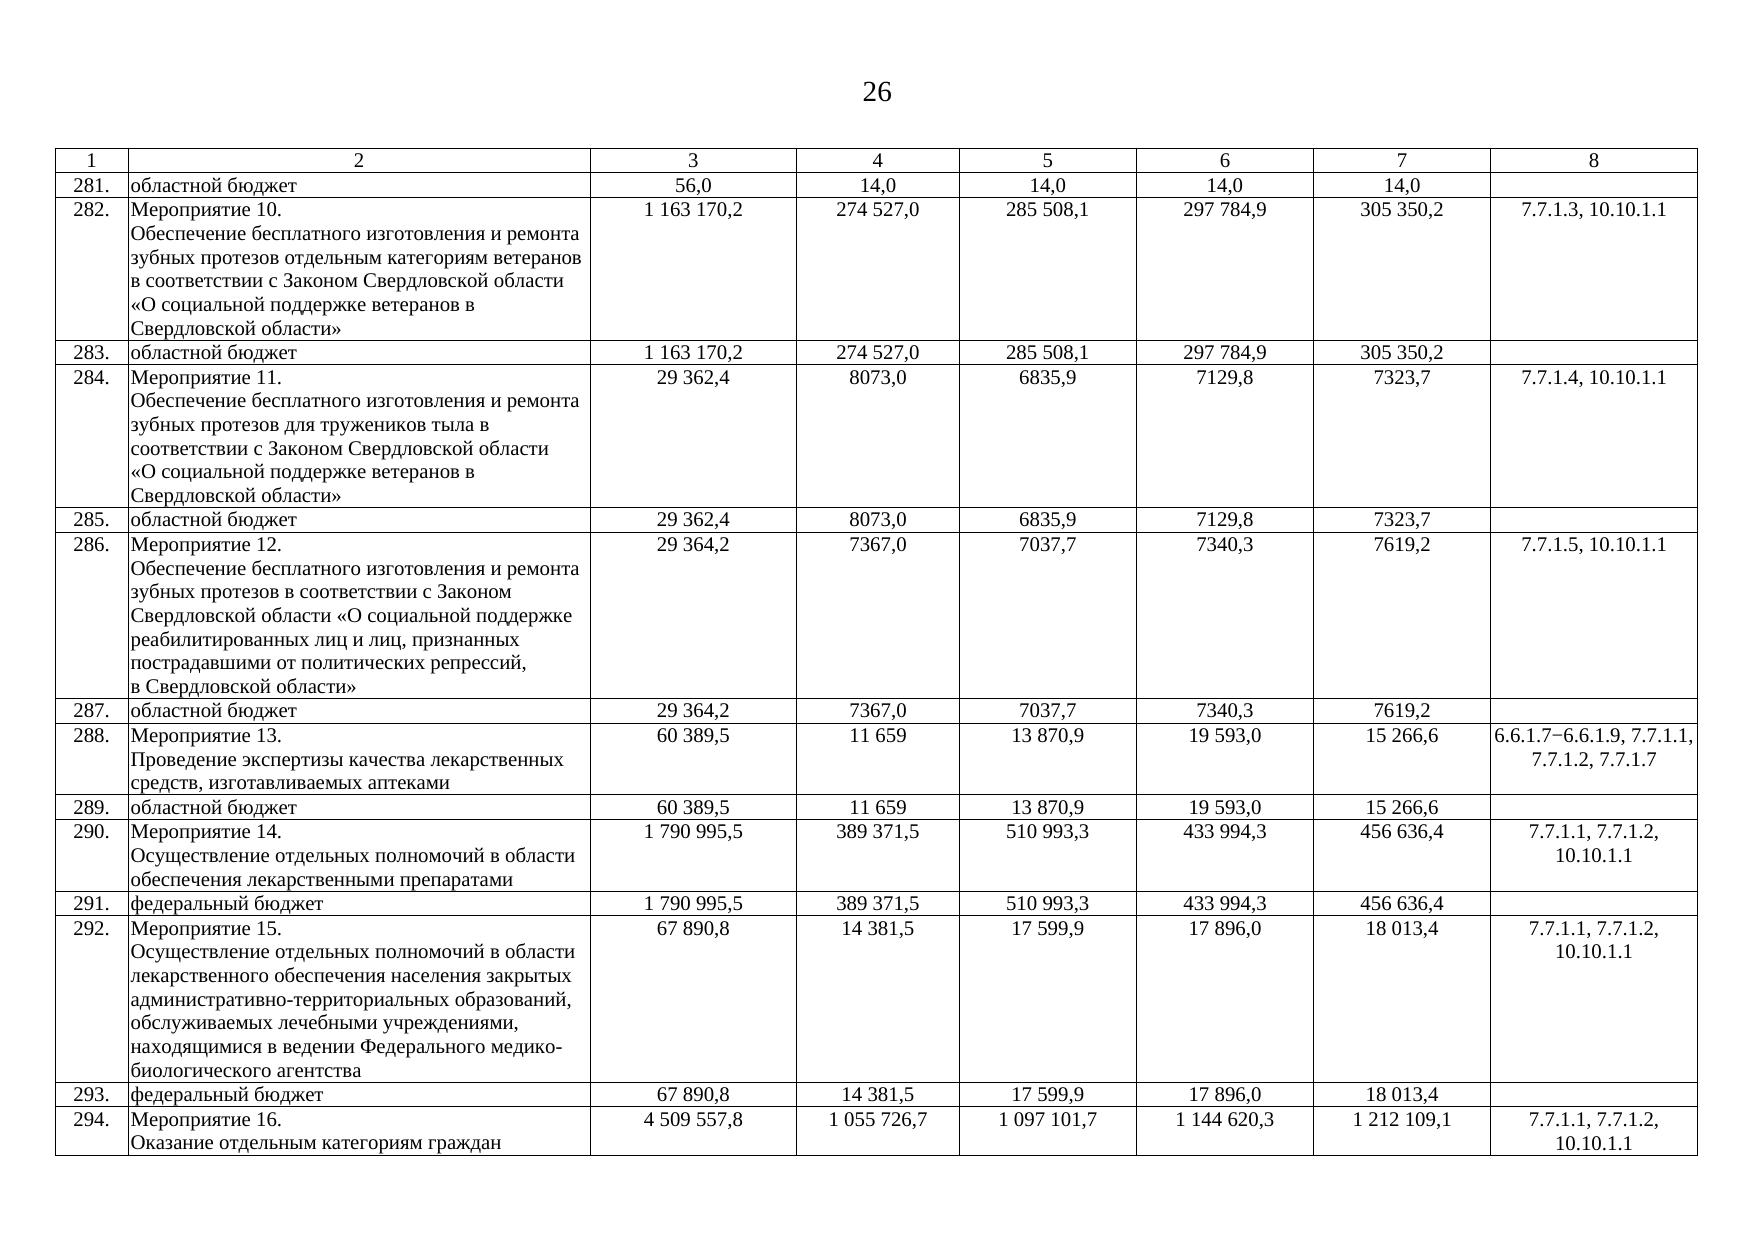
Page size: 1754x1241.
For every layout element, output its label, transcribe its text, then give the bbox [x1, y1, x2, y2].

table_cell 1 212 109,1 [1314, 1107, 1490, 1154]
table_cell 7367,0 [797, 533, 959, 698]
table_cell 389 371,5 [797, 820, 959, 891]
table_cell 8073,0 [797, 365, 959, 507]
table_header 4 [797, 149, 959, 172]
table_cell 7037,7 [960, 533, 1136, 698]
table_cell 433 994,3 [1137, 820, 1313, 891]
table_cell 15 266,6 [1314, 724, 1490, 794]
table_cell [1491, 173, 1697, 197]
table_cell 6.6.1.7−6.6.1.9, 7.7.1.1, 7.7.1.2, 7.7.1.7 [1491, 724, 1697, 794]
table_cell 7619,2 [1314, 699, 1490, 722]
table_cell 7037,7 [960, 699, 1136, 722]
table_cell 290. [56, 820, 128, 891]
table_cell 18 013,4 [1314, 916, 1490, 1082]
table_cell 283. [56, 341, 128, 364]
table_cell 1 163 170,2 [591, 198, 796, 340]
table_cell 13 870,9 [960, 795, 1136, 819]
table_cell областной бюджет [129, 699, 590, 722]
table_cell 7.7.1.5, 10.10.1.1 [1491, 533, 1697, 698]
table_cell 294. [56, 1107, 128, 1154]
table_cell 285 508,1 [960, 341, 1136, 364]
table_cell 510 993,3 [960, 820, 1136, 891]
table_header 3 [591, 149, 796, 172]
table_cell областной бюджет [129, 508, 590, 532]
table_cell Мероприятие 15. Осуществление отдельных полномочий в области лекарственного обеспечения населения закрытых административно-территориальных образований, обслуживаемых лечебными учреждениями, находящимися в ведении Федерального медико-биологического агентства [129, 916, 590, 1082]
table_cell 291. [56, 892, 128, 915]
table_cell 274 527,0 [797, 341, 959, 364]
table_cell Мероприятие 10. Обеспечение бесплатного изготовления и ремонта зубных протезов отдельным категориям ветеранов в соответствии с Законом Свердловской области «О социальной поддержке ветеранов в Свердловской области» [129, 198, 590, 340]
table_cell 17 599,9 [960, 916, 1136, 1082]
table_cell 19 593,0 [1137, 795, 1313, 819]
table_cell 14,0 [960, 173, 1136, 197]
table_cell федеральный бюджет [129, 892, 590, 915]
table_cell 274 527,0 [797, 198, 959, 340]
table_cell 7340,3 [1137, 533, 1313, 698]
table_cell Мероприятие 14. Осуществление отдельных полномочий в области обеспечения лекарственными препаратами [129, 820, 590, 891]
table_cell 67 890,8 [591, 916, 796, 1082]
table_cell областной бюджет [129, 173, 590, 197]
table_cell 14,0 [1137, 173, 1313, 197]
table_cell 17 896,0 [1137, 1083, 1313, 1106]
table_header 5 [960, 149, 1136, 172]
table_cell 1 790 995,5 [591, 820, 796, 891]
table_cell Мероприятие 11. Обеспечение бесплатного изготовления и ремонта зубных протезов для тружеников тыла в соответствии с Законом Свердловской области «О социальной поддержке ветеранов в Свердловской области» [129, 365, 590, 507]
table_header 7 [1314, 149, 1490, 172]
table_cell 7129,8 [1137, 508, 1313, 532]
table_cell 15 266,6 [1314, 795, 1490, 819]
table_cell 1 144 620,3 [1137, 1107, 1313, 1154]
table_cell 510 993,3 [960, 892, 1136, 915]
table_cell [1491, 341, 1697, 364]
table_header 8 [1491, 149, 1697, 172]
table_cell 7.7.1.1, 7.7.1.2, 10.10.1.1 [1491, 820, 1697, 891]
table_cell 293. [56, 1083, 128, 1106]
table_cell 1 163 170,2 [591, 341, 796, 364]
table_cell 7.7.1.1, 7.7.1.2, 10.10.1.1 [1491, 916, 1697, 1082]
table_cell 7323,7 [1314, 508, 1490, 532]
table_cell областной бюджет [129, 341, 590, 364]
table_cell [1491, 1083, 1697, 1106]
table_cell 288. [56, 724, 128, 794]
table_cell 8073,0 [797, 508, 959, 532]
table_cell 56,0 [591, 173, 796, 197]
table_cell 7.7.1.4, 10.10.1.1 [1491, 365, 1697, 507]
table_cell [1491, 699, 1697, 722]
table_cell 11 659 [797, 724, 959, 794]
table_cell [1491, 508, 1697, 532]
table_cell 17 599,9 [960, 1083, 1136, 1106]
table_header 6 [1137, 149, 1313, 172]
table_cell областной бюджет [129, 795, 590, 819]
table_cell 433 994,3 [1137, 892, 1313, 915]
table_cell 456 636,4 [1314, 892, 1490, 915]
table_cell Мероприятие 16. Оказание отдельным категориям граждан [129, 1107, 590, 1154]
table_cell 60 389,5 [591, 724, 796, 794]
table_cell 284. [56, 365, 128, 507]
table_cell Мероприятие 13. Проведение экспертизы качества лекарственных средств, изготавливаемых аптеками [129, 724, 590, 794]
table_cell 29 362,4 [591, 365, 796, 507]
table_cell 286. [56, 533, 128, 698]
table_cell 297 784,9 [1137, 341, 1313, 364]
table_cell 1 055 726,7 [797, 1107, 959, 1154]
table_cell 11 659 [797, 795, 959, 819]
table_cell 29 362,4 [591, 508, 796, 532]
table_cell 7367,0 [797, 699, 959, 722]
table_cell 14 381,5 [797, 916, 959, 1082]
table_cell [1491, 795, 1697, 819]
table_cell 7340,3 [1137, 699, 1313, 722]
table_cell 4 509 557,8 [591, 1107, 796, 1154]
table_cell 7323,7 [1314, 365, 1490, 507]
table_cell 14 381,5 [797, 1083, 959, 1106]
table_cell 287. [56, 699, 128, 722]
table_cell 67 890,8 [591, 1083, 796, 1106]
table_cell 18 013,4 [1314, 1083, 1490, 1106]
table_cell 7619,2 [1314, 533, 1490, 698]
table_cell 14,0 [1314, 173, 1490, 197]
table_cell 281. [56, 173, 128, 197]
table_cell 1 097 101,7 [960, 1107, 1136, 1154]
table_cell 7.7.1.1, 7.7.1.2, 10.10.1.1 [1491, 1107, 1697, 1154]
table_cell 29 364,2 [591, 699, 796, 722]
table_cell 6835,9 [960, 508, 1136, 532]
table_cell 29 364,2 [591, 533, 796, 698]
table_header 2 [129, 149, 590, 172]
table_cell 7.7.1.3, 10.10.1.1 [1491, 198, 1697, 340]
table_cell 292. [56, 916, 128, 1082]
table_cell 7129,8 [1137, 365, 1313, 507]
table_cell 6835,9 [960, 365, 1136, 507]
table_cell Мероприятие 12. Обеспечение бесплатного изготовления и ремонта зубных протезов в соответствии с Законом Свердловской области «О социальной поддержке реабилитированных лиц и лиц, признанных пострадавшими от политических репрессий, в Свердловской области» [129, 533, 590, 698]
table_cell 14,0 [797, 173, 959, 197]
table_cell 297 784,9 [1137, 198, 1313, 340]
table_cell 282. [56, 198, 128, 340]
table_cell 17 896,0 [1137, 916, 1313, 1082]
table_cell 60 389,5 [591, 795, 796, 819]
table_cell 289. [56, 795, 128, 819]
table_cell 285. [56, 508, 128, 532]
table_cell 305 350,2 [1314, 341, 1490, 364]
table_cell 1 790 995,5 [591, 892, 796, 915]
table_cell 285 508,1 [960, 198, 1136, 340]
table_cell 305 350,2 [1314, 198, 1490, 340]
table_cell 13 870,9 [960, 724, 1136, 794]
table_cell 19 593,0 [1137, 724, 1313, 794]
table_header 1 [56, 149, 128, 172]
table_cell федеральный бюджет [129, 1083, 590, 1106]
table_cell [1491, 892, 1697, 915]
table_cell 389 371,5 [797, 892, 959, 915]
table_cell 456 636,4 [1314, 820, 1490, 891]
